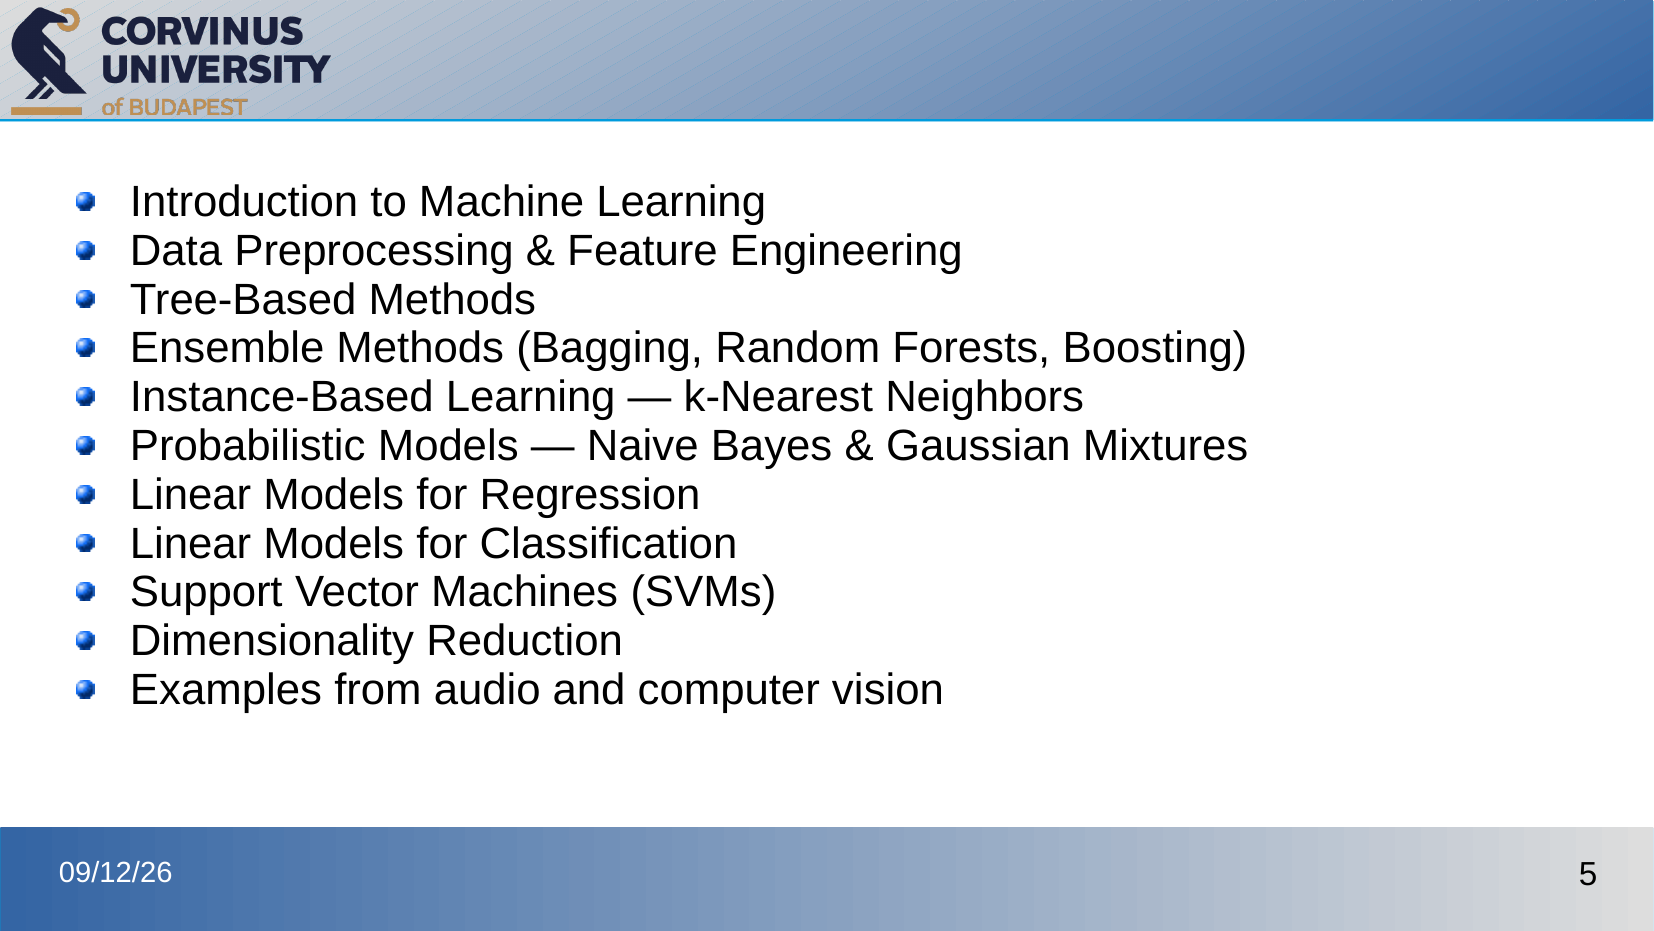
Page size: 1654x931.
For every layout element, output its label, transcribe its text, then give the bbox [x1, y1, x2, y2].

list Introduction to Machine Learning Data Preprocessing & Feature Engineering Tree-Based Methods Ensemble Methods (Bagging, Random Forests, Boosting) Instance-Based Learning — k-Nearest Neighbors Probabilistic Models — Naive Bayes & Gaussian Mixtures Linear Models for Regression Linear Models for Classification Support Vector Machines (SVMs) Dimensionality Reduction Examples from audio and computer vision [59, 177, 1595, 768]
picture [11, 7, 331, 115]
